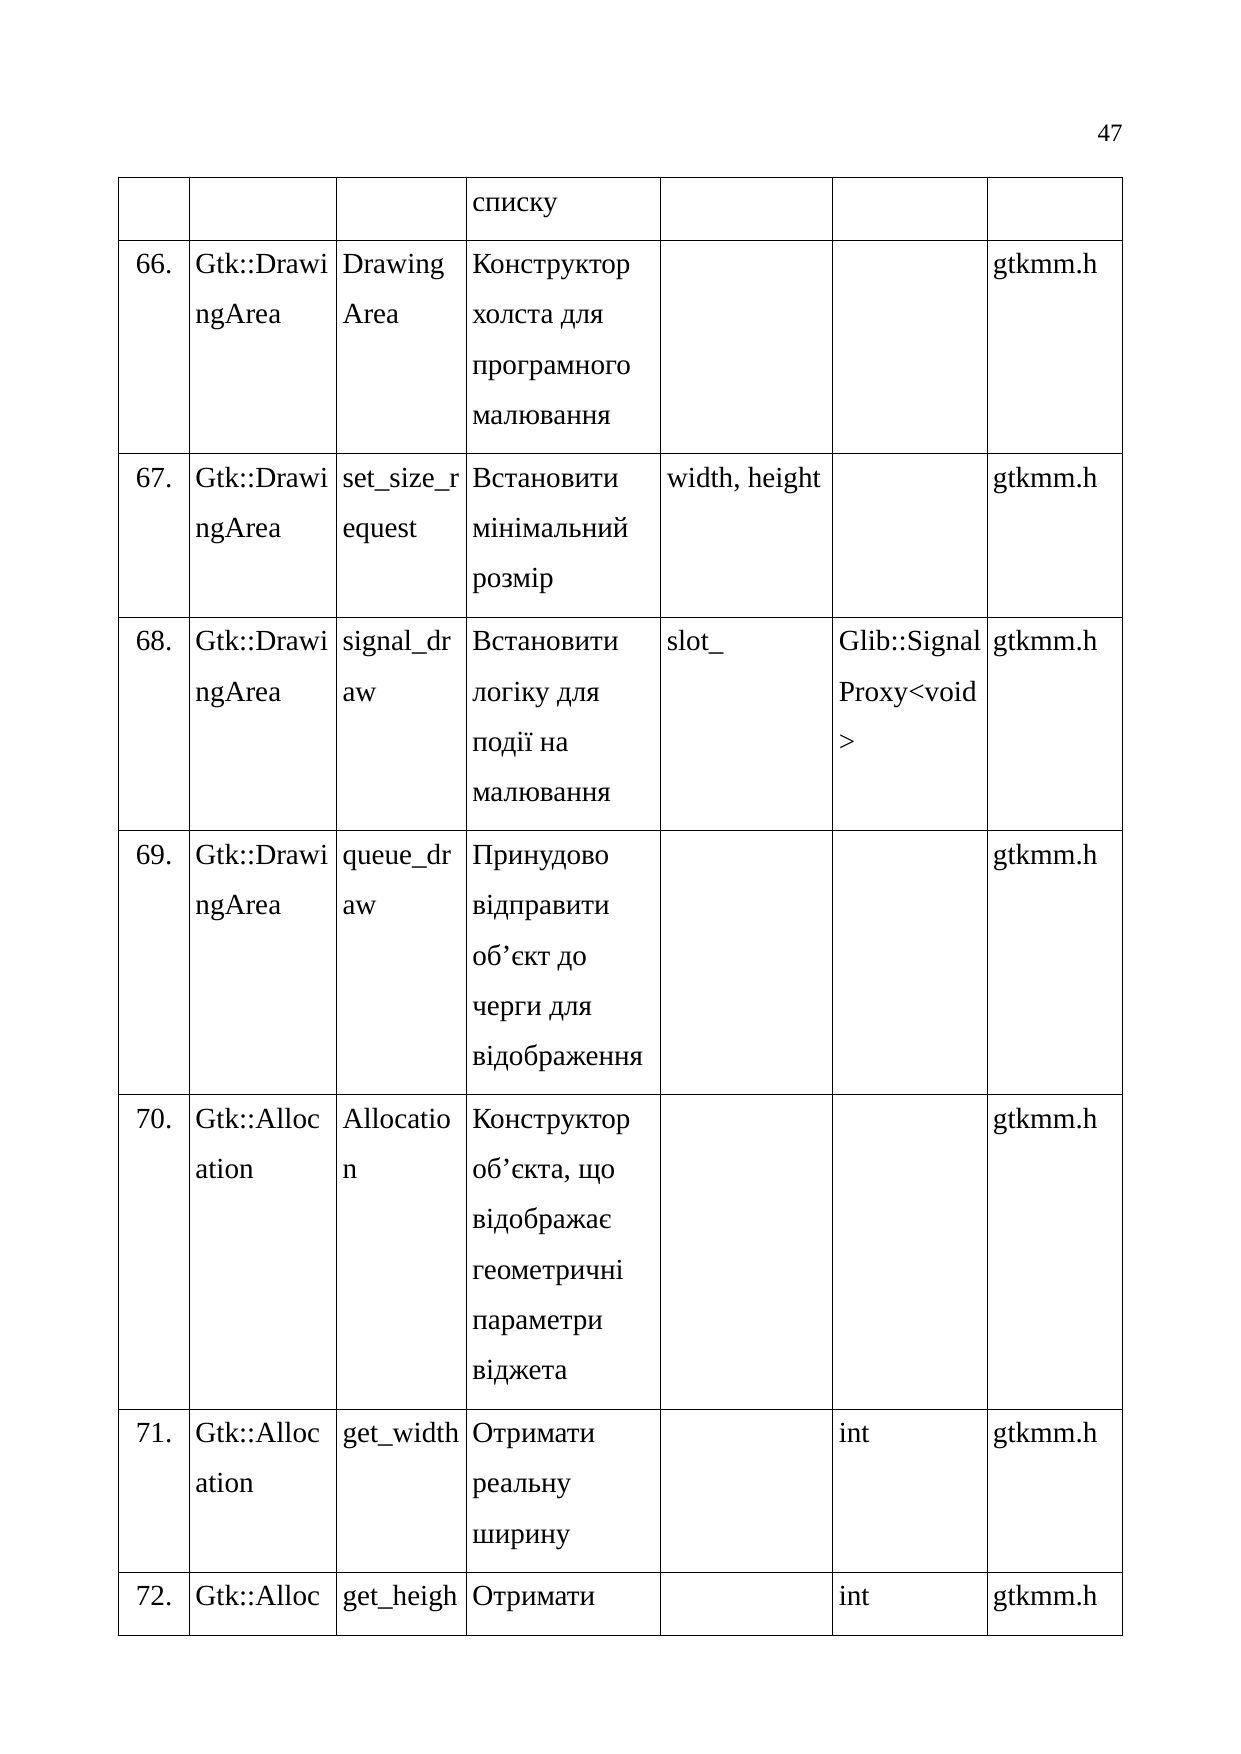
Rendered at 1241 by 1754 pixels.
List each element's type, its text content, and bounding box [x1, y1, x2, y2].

table_cell 71. [119, 1410, 189, 1572]
table_cell Конструктор об’єкта, що відображає геометричні параметри віджета [467, 1095, 660, 1408]
table_cell Конструктор холста для програмного малювання [467, 241, 660, 453]
table_cell [833, 454, 987, 617]
table_cell [661, 831, 832, 1094]
table_cell Принудово відправити об’єкт до черги для відображення [467, 831, 660, 1094]
table_cell [661, 1410, 832, 1572]
table_cell slot_ [661, 618, 832, 830]
table_cell Gtk::Allocation [190, 1410, 336, 1572]
table_cell set_size_request [337, 454, 466, 617]
table_cell Gtk::DrawingArea [190, 831, 336, 1094]
table_cell 72. [119, 1573, 189, 1634]
table_cell gtkmm.h [988, 1573, 1122, 1634]
table_cell [833, 831, 987, 1094]
table_cell списку [467, 178, 660, 239]
table_cell queue_draw [337, 831, 466, 1094]
table_cell gtkmm.h [988, 1410, 1122, 1572]
table_cell 69. [119, 831, 189, 1094]
table_cell gtkmm.h [988, 241, 1122, 453]
table_cell int [833, 1573, 987, 1634]
table_cell width, height [661, 454, 832, 617]
table_cell [988, 178, 1122, 239]
table_cell Gtk::Allocation [190, 1095, 336, 1408]
table_cell 70. [119, 1095, 189, 1408]
table_cell Gtk::DrawingArea [190, 241, 336, 453]
table_cell [661, 178, 832, 239]
table_cell gtkmm.h [988, 1095, 1122, 1408]
table_cell Встановити мінімальний розмір [467, 454, 660, 617]
table_cell [833, 178, 987, 239]
table_cell DrawingArea [337, 241, 466, 453]
table_cell get_width [337, 1410, 466, 1572]
table_cell Отримати реальну ширину [467, 1410, 660, 1572]
table_cell [661, 1573, 832, 1634]
table_cell Glib::SignalProxy<void> [833, 618, 987, 830]
table_cell signal_draw [337, 618, 466, 830]
table_cell [119, 178, 189, 239]
table_cell [337, 178, 466, 239]
table_cell [833, 1095, 987, 1408]
table_cell gtkmm.h [988, 454, 1122, 617]
table_cell [661, 241, 832, 453]
table_cell 68. [119, 618, 189, 830]
table_cell int [833, 1410, 987, 1572]
table_cell Отримати [467, 1573, 660, 1634]
table_cell Встановити логіку для події на малювання [467, 618, 660, 830]
table_cell Allocation [337, 1095, 466, 1408]
table_cell gtkmm.h [988, 618, 1122, 830]
table_cell 66. [119, 241, 189, 453]
table_cell [190, 178, 336, 239]
table_cell [833, 241, 987, 453]
table_cell gtkmm.h [988, 831, 1122, 1094]
table_cell Gtk::Alloc [190, 1573, 336, 1634]
table_cell [661, 1095, 832, 1408]
table_cell Gtk::DrawingArea [190, 454, 336, 617]
table_cell get_heigh [337, 1573, 466, 1634]
table_cell 67. [119, 454, 189, 617]
table_cell Gtk::DrawingArea [190, 618, 336, 830]
